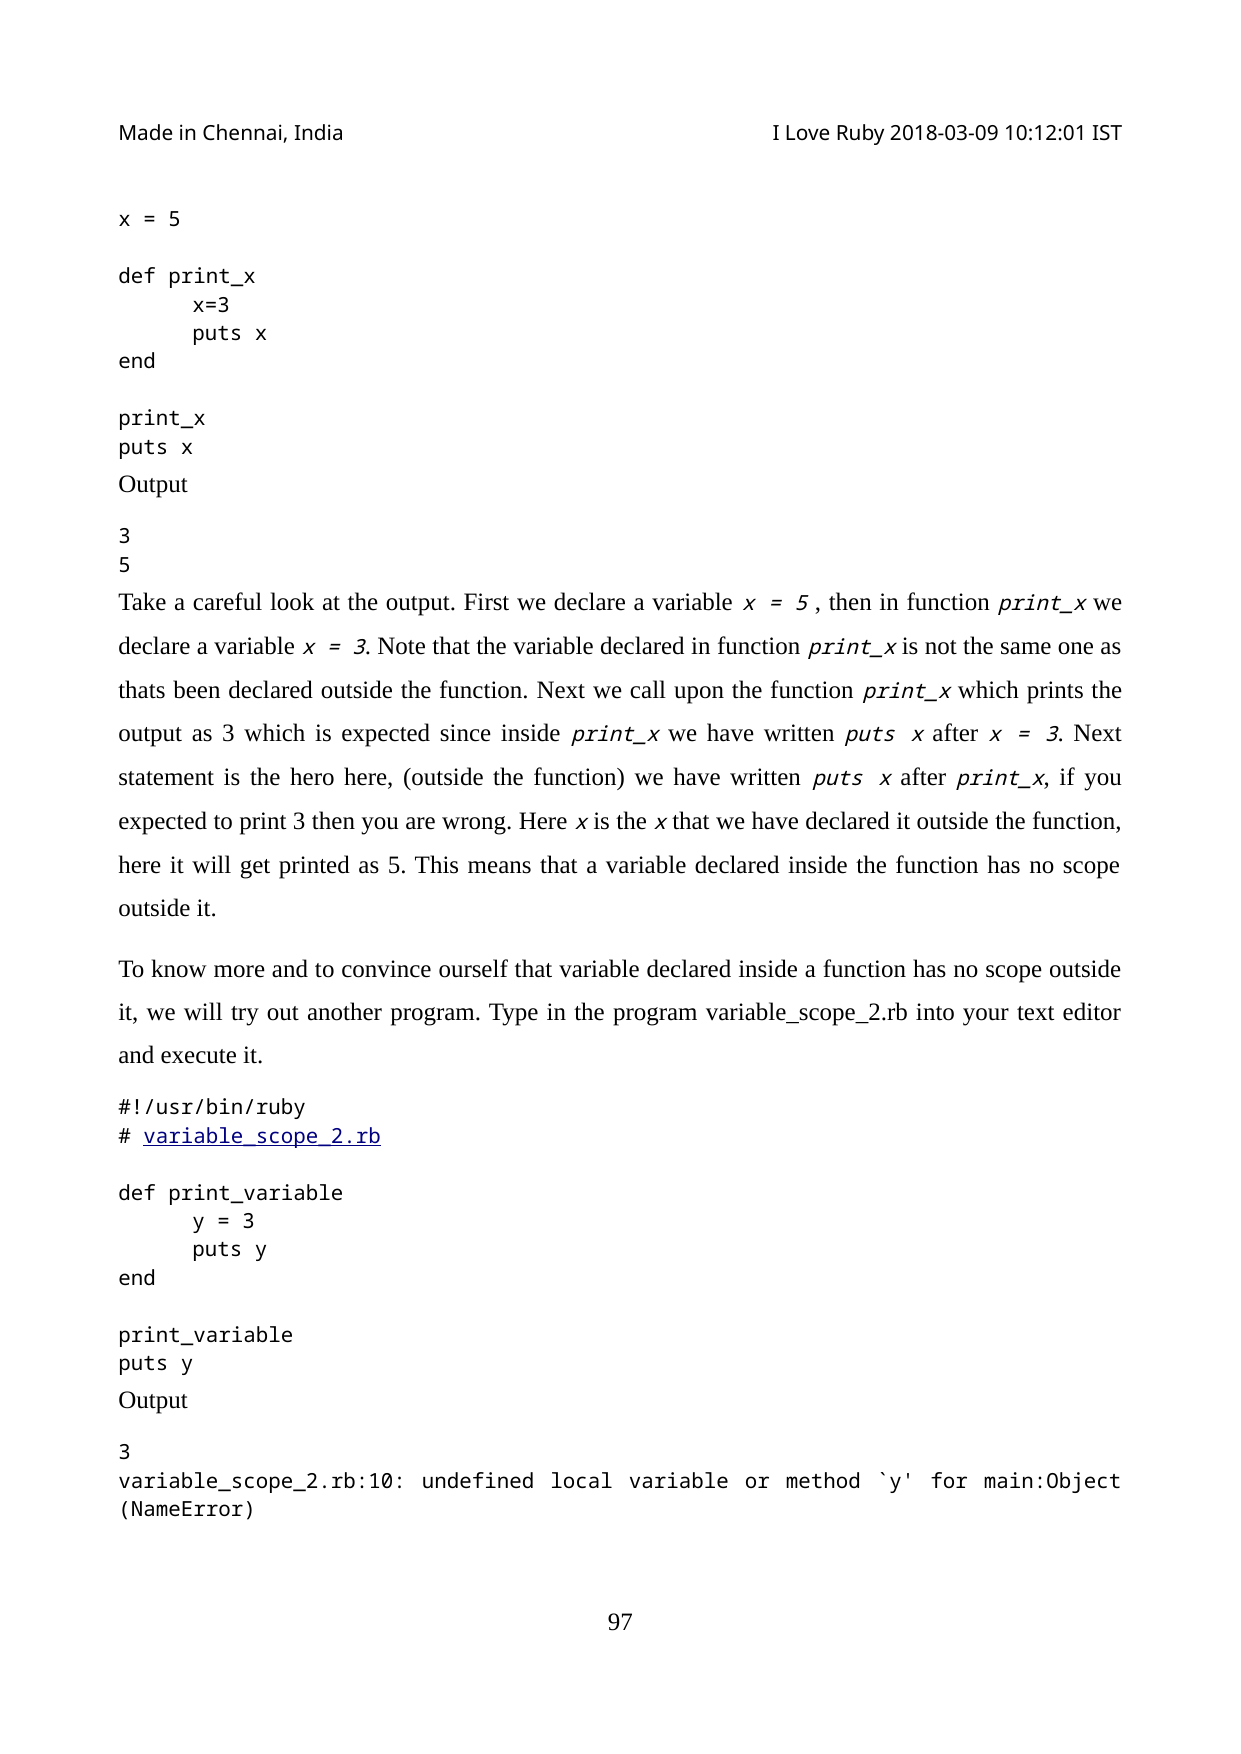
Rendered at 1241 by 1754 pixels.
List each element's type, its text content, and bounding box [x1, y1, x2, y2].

text puts x [118, 318, 1122, 347]
text # variable_scope_2.rb [118, 1121, 1122, 1149]
text Output [118, 469, 1122, 498]
text Output [118, 1386, 1122, 1414]
text To know more and to convince ourself that variable declared inside a function has no scope outside it, we will try out another program. Type in the program variable_scope_2.rb into your text editor and execute it. [118, 954, 1122, 1069]
text 3 [118, 1437, 1122, 1466]
text y = 3 [118, 1206, 1122, 1234]
text def print_x [118, 261, 1122, 290]
text 3 [118, 521, 1122, 550]
text Take a careful look at the output. First we declare a variable x = 5 , then in function print_x we declare a variable x = 3. Note that the variable declared in function print_x is not the same one as thats been declared outside the function. Next we call upon the function print_x which prints the output as 3 which is expected since inside print_x we have written puts x after x = 3. Next statement is the hero here, (outside the function) we have written puts x after print_x, if you expected to print 3 then you are wrong. Here x is the x that we have declared it outside the function, here it will get printed as 5. This means that a variable declared inside the function has no scope outside it. [118, 587, 1122, 922]
text variable_scope_2.rb:10: undefined local variable or method `y' for main:Object (NameError) [118, 1466, 1122, 1523]
text #!/usr/bin/ruby [118, 1092, 1122, 1121]
text def print_variable [118, 1178, 1122, 1206]
text x=3 [118, 290, 1122, 318]
text puts y [118, 1348, 1122, 1377]
text end [118, 1263, 1122, 1291]
text 5 [118, 550, 1122, 578]
text print_x [118, 403, 1122, 432]
text print_variable [118, 1320, 1122, 1348]
text puts x [118, 432, 1122, 460]
text puts y [118, 1234, 1122, 1263]
text x = 5 [118, 204, 1122, 233]
text end [118, 347, 1122, 375]
